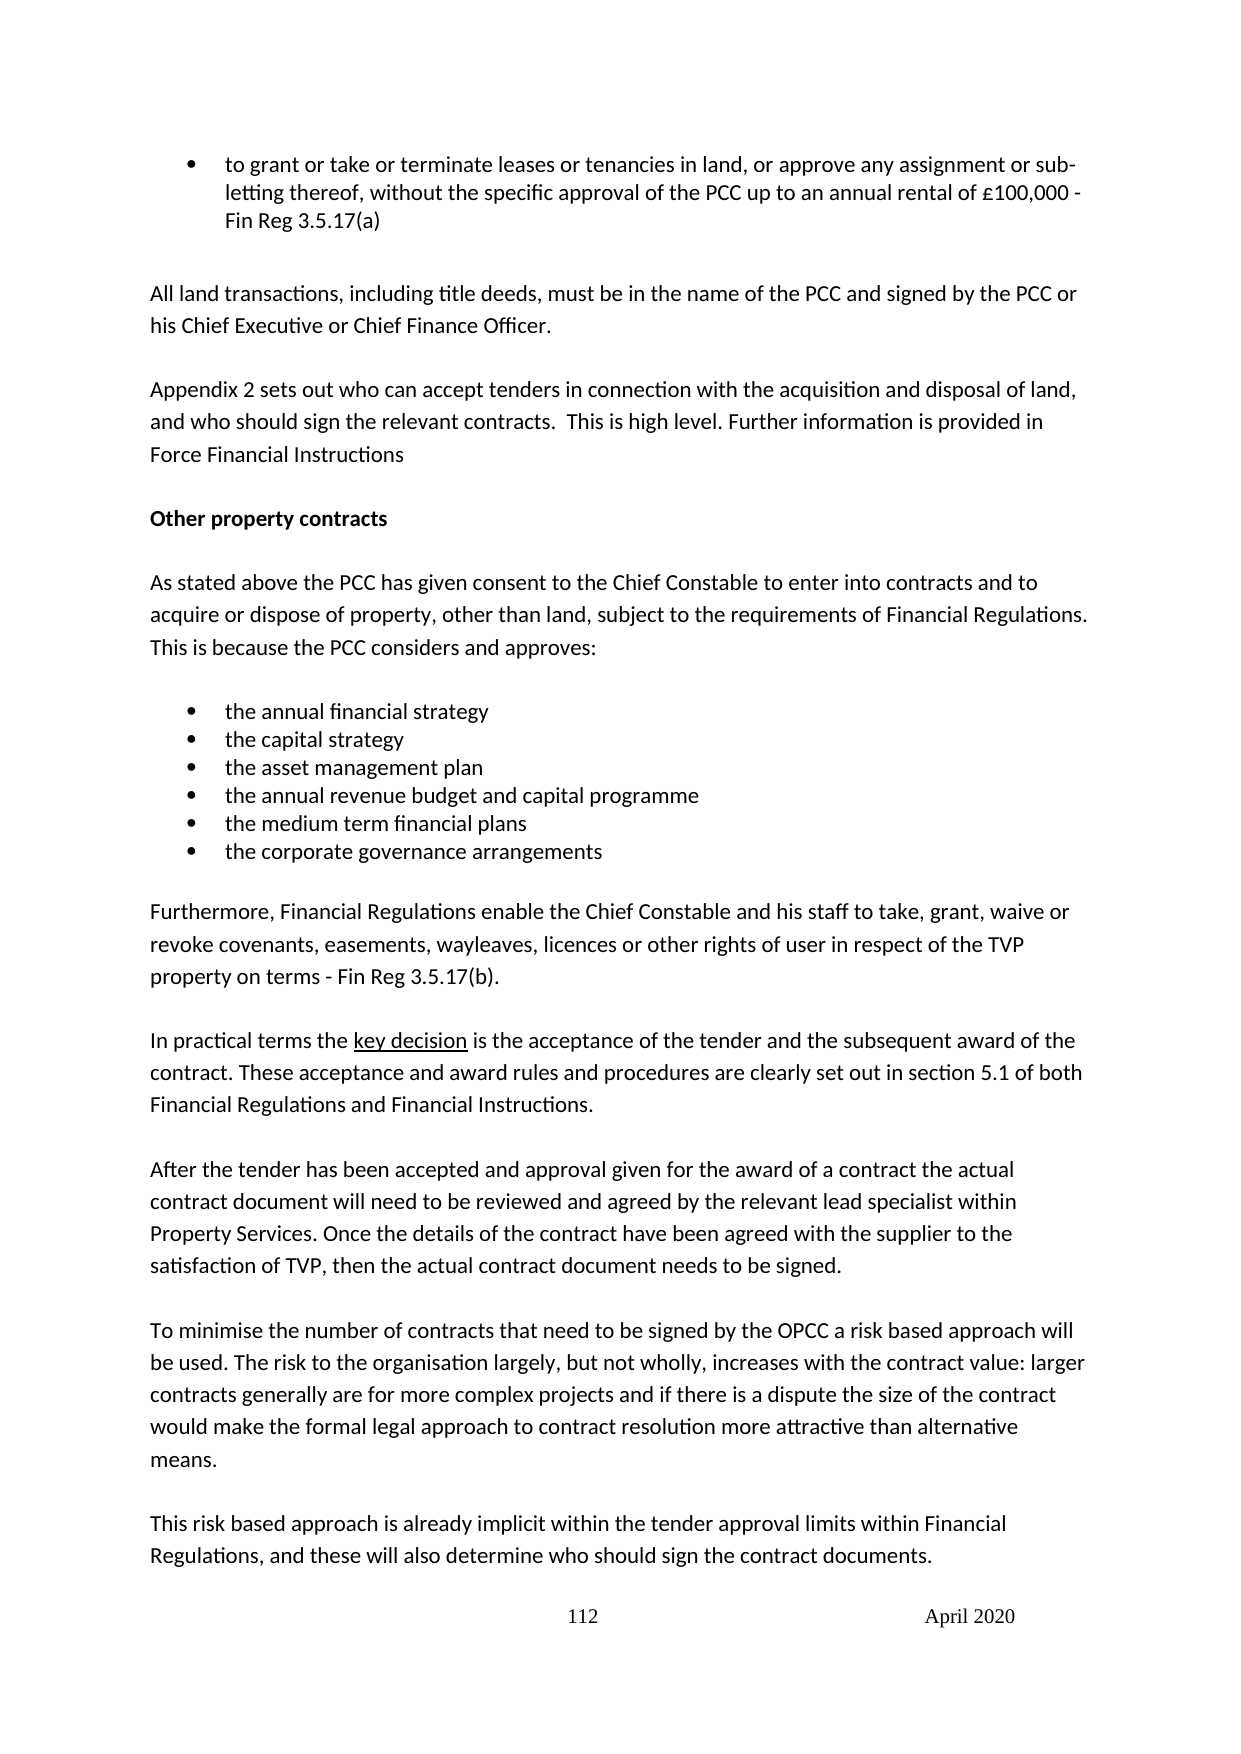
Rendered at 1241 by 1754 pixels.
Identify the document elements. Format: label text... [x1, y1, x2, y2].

text As stated above the PCC has given consent to the Chief Constable to enter into contracts and to acquire or dispose of property, other than land, subject to the requirements of Financial Regulations. This is because the PCC considers and approves: [150, 568, 1090, 661]
list the annual financial strategy [187, 697, 1090, 725]
text To minimise the number of contracts that need to be signed by the OPCC a risk based approach will be used. The risk to the organisation largely, but not wholly, increases with the contract value: larger contracts generally are for more complex projects and if there is a dispute the size of the contract would make the formal legal approach to contract resolution more attractive than alternative means. [150, 1316, 1090, 1473]
list the annual revenue budget and capital programme [187, 781, 1090, 809]
text Furthermore, Financial Regulations enable the Chief Constable and his staff to take, grant, waive or revoke covenants, easements, wayleaves, licences or other rights of user in respect of the TVP property on terms - Fin Reg 3.5.17(b). [150, 897, 1090, 990]
list the asset management plan [187, 753, 1090, 781]
text After the tender has been accepted and approval given for the award of a contract the actual contract document will need to be reviewed and agreed by the relevant lead specialist within Property Services. Once the details of the contract have been agreed with the supplier to the satisfaction of TVP, then the actual contract document needs to be signed. [150, 1155, 1090, 1279]
text All land transactions, including title deeds, must be in the name of the PCC and signed by the PCC or his Chief Executive or Chief Finance Officer. [150, 279, 1090, 339]
text Other property contracts [150, 504, 1090, 532]
list the medium term financial plans [187, 809, 1090, 837]
text In practical terms the key decision is the acceptance of the tender and the subsequent award of the contract. These acceptance and award rules and procedures are clearly set out in section 5.1 of both Financial Regulations and Financial Instructions. [150, 1026, 1090, 1119]
text Appendix 2 sets out who can accept tenders in connection with the acquisition and disposal of land, and who should sign the relevant contracts. This is high level. Further information is provided in Force Financial Instructions [150, 375, 1090, 468]
list the corporate governance arrangements [187, 837, 1090, 865]
text This risk based approach is already implicit within the tender approval limits within Financial Regulations, and these will also determine who should sign the contract documents. [150, 1509, 1090, 1569]
list the capital strategy [187, 725, 1090, 753]
list to grant or take or terminate leases or tenancies in land, or approve any assignment or sub-letting thereof, without the specific approval of the PCC up to an annual rental of £100,000 - Fin Reg 3.5.17(a) [187, 150, 1090, 234]
